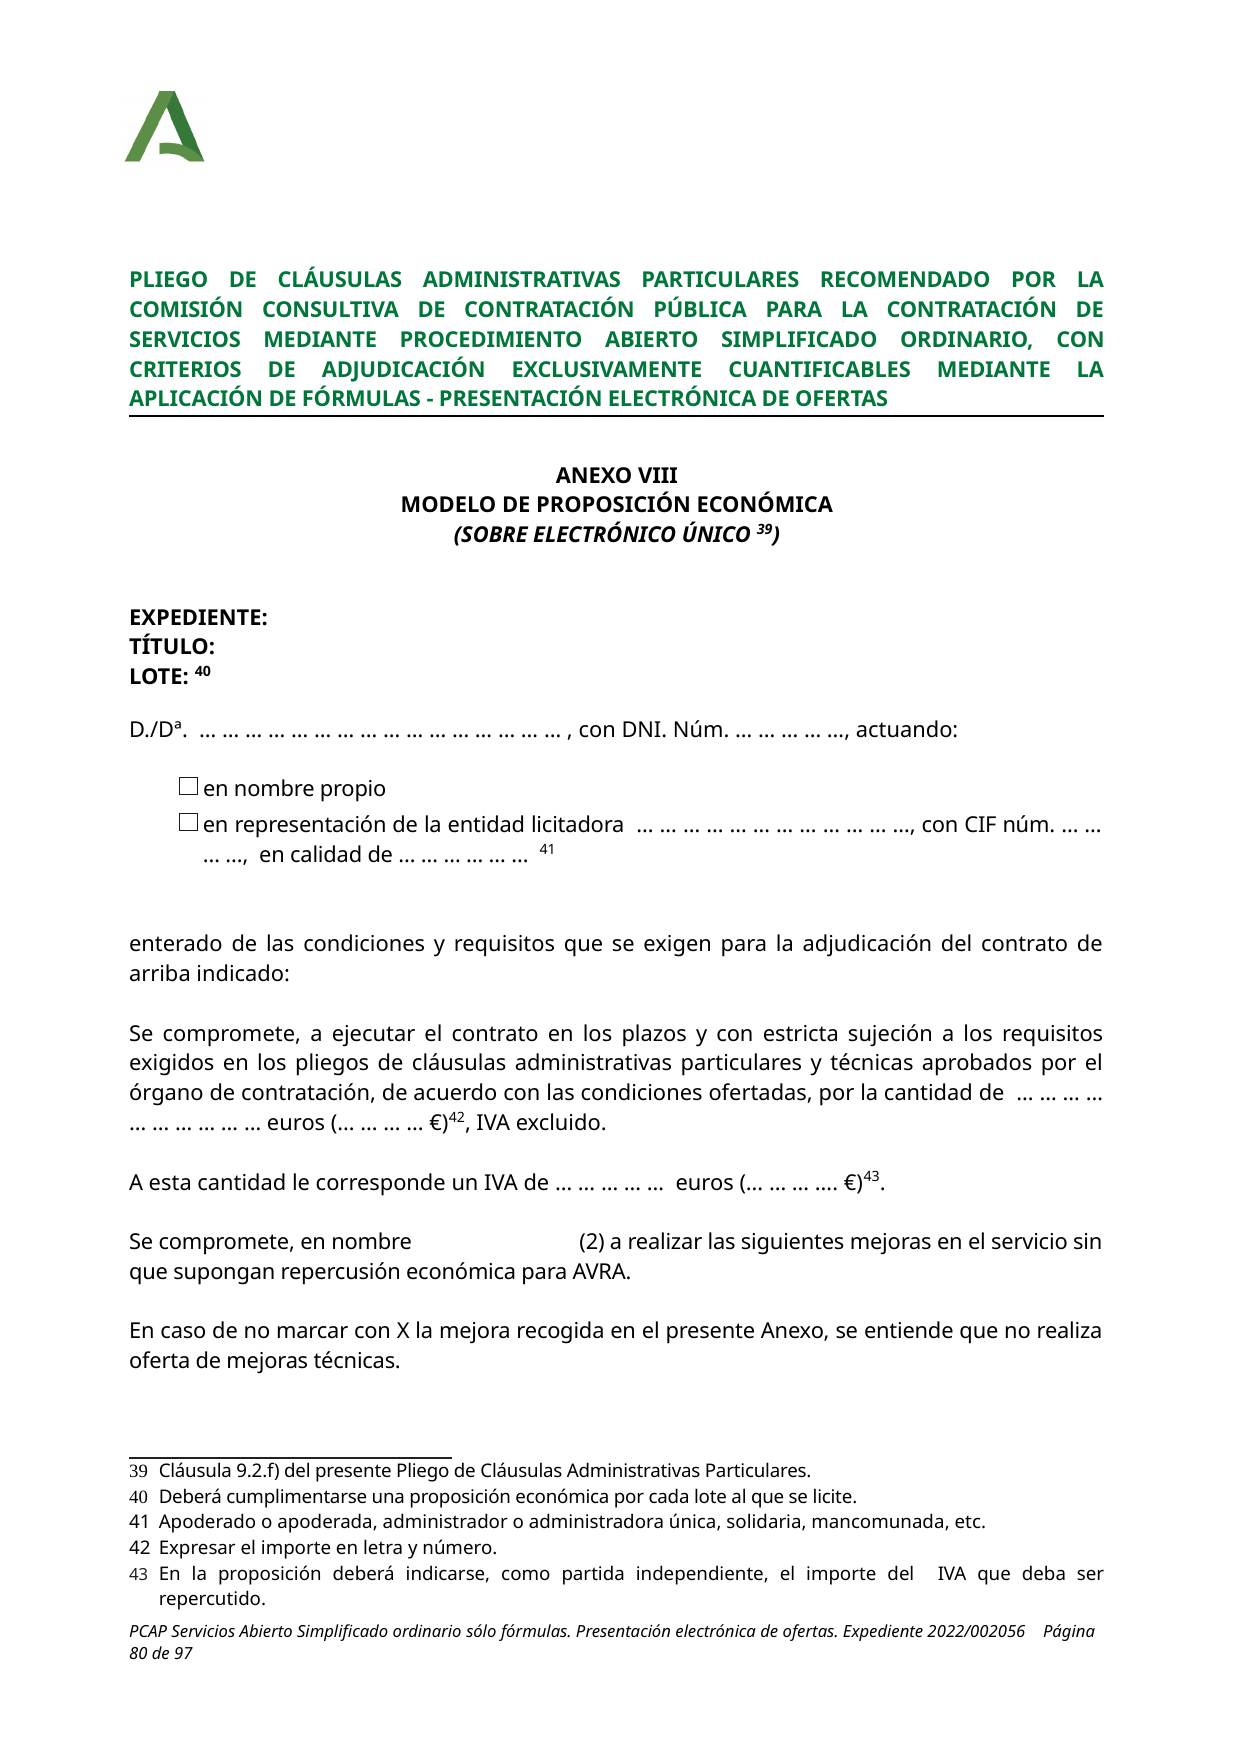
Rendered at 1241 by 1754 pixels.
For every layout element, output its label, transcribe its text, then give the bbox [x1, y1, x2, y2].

text enterado de las condiciones y requisitos que se exigen para la adjudicación del contrato de arriba indicado: [129, 928, 1104, 988]
text MODELO DE PROPOSICIÓN ECONÓMICA [129, 489, 1104, 519]
text Se compromete, en nombre (2) a realizar las siguientes mejoras en el servicio sin que supongan repercusión económica para AVRA. [129, 1226, 1104, 1286]
picture [120, 86, 209, 166]
text Cláusula 9.2.f) del presente Pliego de Cláusulas Administrativas Particulares. [129, 1458, 1104, 1483]
text PLIEGO DE CLÁUSULAS ADMINISTRATIVAS PARTICULARES RECOMENDADO POR LA COMISIÓN CONSULTIVA DE CONTRATACIÓN PÚBLICA PARA LA CONTRATACIÓN DE SERVICIOS MEDIANTE PROCEDIMIENTO ABIERTO SIMPLIFICADO ORDINARIO, CON CRITERIOS DE ADJUDICACIÓN EXCLUSIVAMENTE CUANTIFICABLES MEDIANTE LA APLICACIÓN DE FÓRMULAS - PRESENTACIÓN ELECTRÓNICA DE OFERTAS [129, 264, 1104, 415]
text Apoderado o apoderada, administrador o administradora única, solidaria, mancomunada, etc. [129, 1509, 1104, 1534]
text LOTE: [129, 661, 1104, 691]
text (SOBRE ELECTRÓNICO ÚNICO ) [129, 519, 1104, 549]
text D./Dª. … … … … … … … … … … … … … … … … , con DNI. Núm. … … … … …, actuando: [129, 714, 1104, 743]
text En la proposición deberá indicarse, como partida independiente, el importe del IVA que deba ser repercutido. [129, 1560, 1104, 1611]
text ANEXO VIII [129, 460, 1104, 489]
text Se compromete, a ejecutar el contrato en los plazos y con estricta sujeción a los requisitos exigidos en los pliegos de cláusulas administrativas particulares y técnicas aprobados por el órgano de contratación, de acuerdo con las condiciones ofertadas, por la cantidad de … … … … … … … … … … euros (… … … … €), IVA excluido. [129, 1018, 1104, 1137]
text en representación de la entidad licitadora … … … … … … … … … … … …, con CIF núm. … … … …, en calidad de … … … … … … [203, 809, 1104, 869]
text Deberá cumplimentarse una proposición económica por cada lote al que se licite. [129, 1483, 1104, 1509]
text En caso de no marcar con X la mejora recogida en el presente Anexo, se entiende que no realiza oferta de mejoras técnicas. [129, 1316, 1104, 1375]
text TÍTULO: [129, 631, 1104, 661]
text en nombre propio [203, 773, 1104, 803]
text Expresar el importe en letra y número. [129, 1534, 1104, 1560]
text A esta cantidad le corresponde un IVA de … … … … … euros (… … … …. €). [129, 1167, 1104, 1196]
text EXPEDIENTE: [129, 602, 1104, 631]
